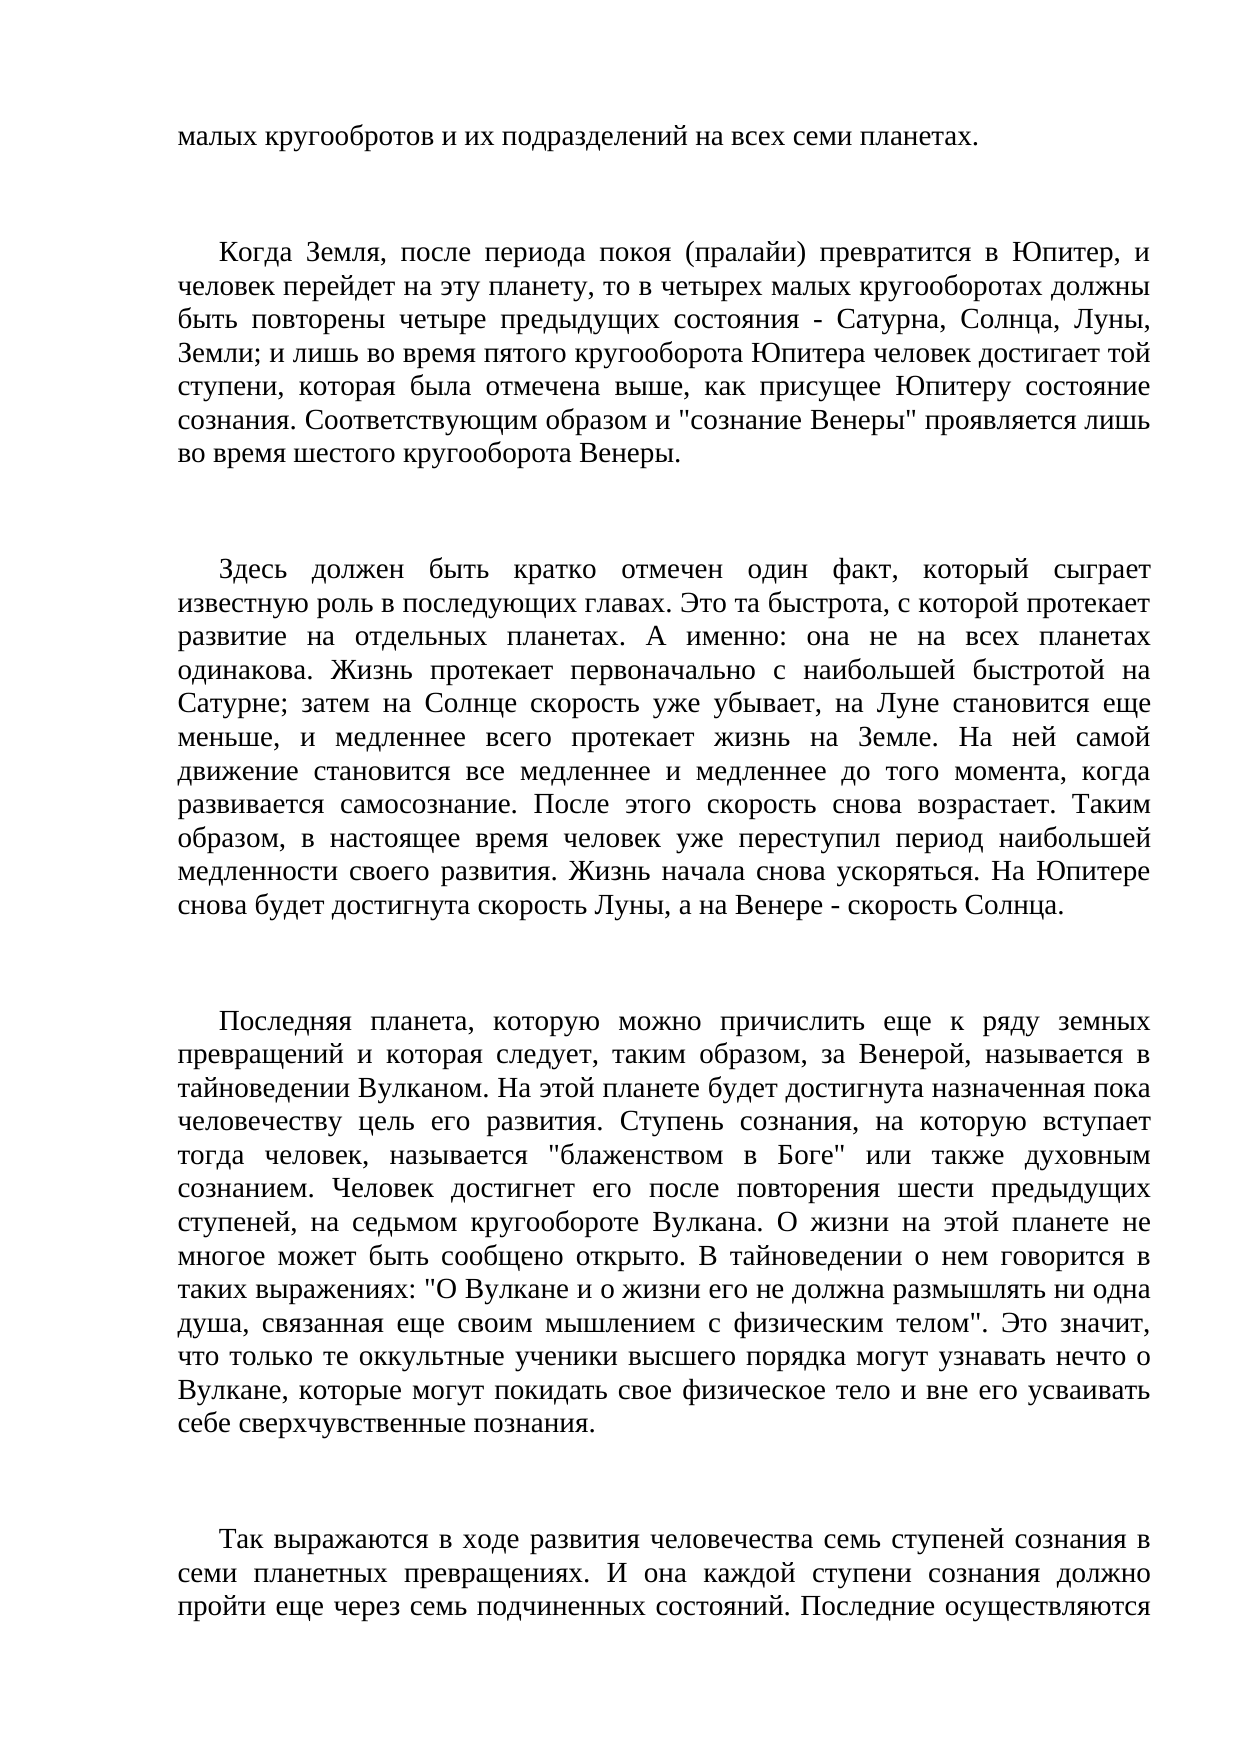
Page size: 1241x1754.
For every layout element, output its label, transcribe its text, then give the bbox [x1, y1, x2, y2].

text Когда Земля, после периода покоя (пралайи) превратится в Юпитер, и человек перейдет на эту планету, то в четырех малых кругооборотах должны быть повторены четыре предыдущих состояния - Сатурна, Солнца, Луны, Земли; и лишь во время пятого кругооборота Юпитера человек достигает той ступени, которая была отмечена выше, как присущее Юпитеру состояние сознания. Соответствующим образом и "сознание Венеры" проявляется лишь во время шестого кругооборота Венеры. [177, 234, 1152, 469]
text Здесь должен быть кратко отмечен один факт, который сыграет известную роль в последующих главах. Это та быстрота, с которой протекает развитие на отдельных планетах. А именно: она не на всех планетах одинакова. Жизнь протекает первоначально с наибольшей быстротой на Сатурне; затем на Солнце скорость уже убывает, на Луне становится еще меньше, и медленнее всего протекает жизнь на Земле. На ней самой движение становится все медленнее и медленнее до того момента, когда развивается самосознание. После этого скорость снова возрастает. Таким образом, в настоящее время человек уже переступил период наибольшей медленности своего развития. Жизнь начала снова ускоряться. На Юпитере снова будет достигнута скорость Луны, а на Венере - скорость Солнца. [177, 551, 1152, 920]
text Последняя планета, которую можно причислить еще к ряду земных превращений и которая следует, таким образом, за Венерой, называется в тайноведении Вулканом. На этой планете будет достигнута назначенная пока человечеству цель его развития. Ступень сознания, на которую вступает тогда человек, называется "блаженством в Боге" или также духовным сознанием. Человек достигнет его после повторения шести предыдущих ступеней, на седьмом кругообороте Вулкана. О жизни на этой планете не многое может быть сообщено открыто. В тайноведении о нем говорится в таких выражениях: "О Вулкане и о жизни его не должна размышлять ни одна душа, связанная еще своим мышлением с физическим телом". Это значит, что только те оккультные ученики высшего порядка могут узнавать нечто о Вулкане, которые могут покидать свое физическое тело и вне его усваивать себе сверхчувственные познания. [177, 1003, 1152, 1439]
text Так выражаются в ходе развития человечества семь ступеней сознания в семи планетных превращениях. И она каждой ступени сознания должно пройти еще через семь подчиненных состояний. Последние осуществляются [177, 1521, 1152, 1622]
text малых кругообротов и их подразделений на всех семи планетах. [177, 118, 1152, 152]
